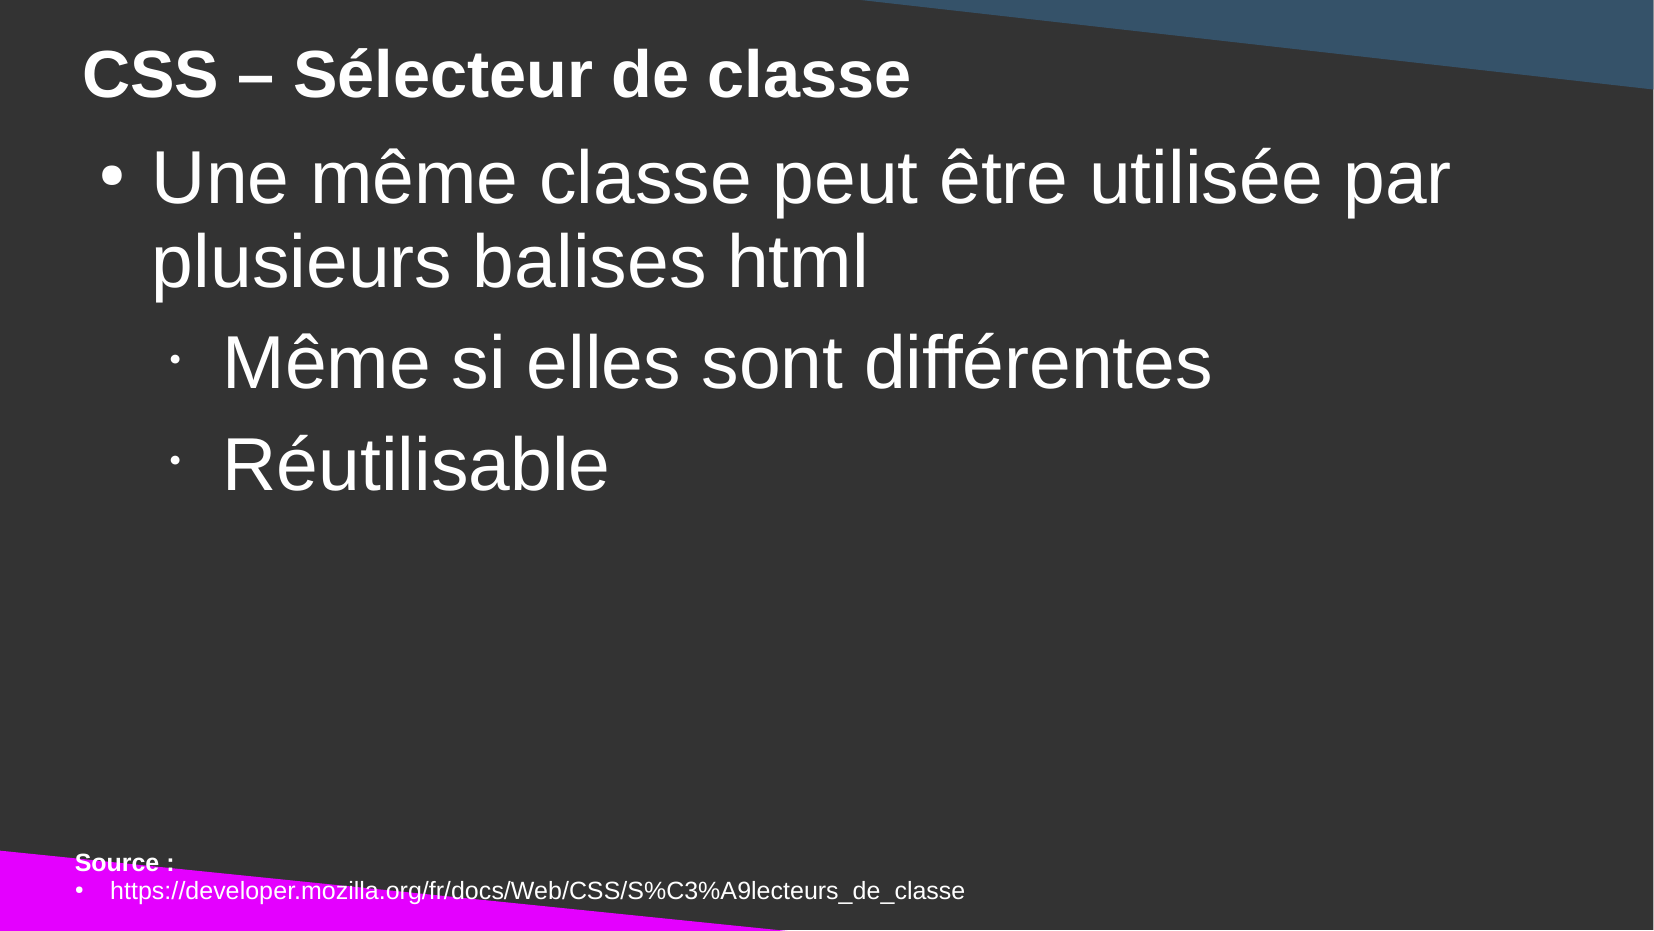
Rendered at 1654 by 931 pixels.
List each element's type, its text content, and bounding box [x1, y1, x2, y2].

list Une même classe peut être utilisée par plusieurs balises html Même si elles sont différentes Réutilisable [80, 135, 1605, 815]
text_box Source : https://developer.mozilla.org/fr/docs/Web/CSS/S%C3%A9lecteurs_de_classe [60, 841, 1546, 913]
text_box [860, 0, 1654, 90]
title CSS – Sélecteur de classe [82, 37, 1571, 114]
text_box [0, 850, 788, 931]
